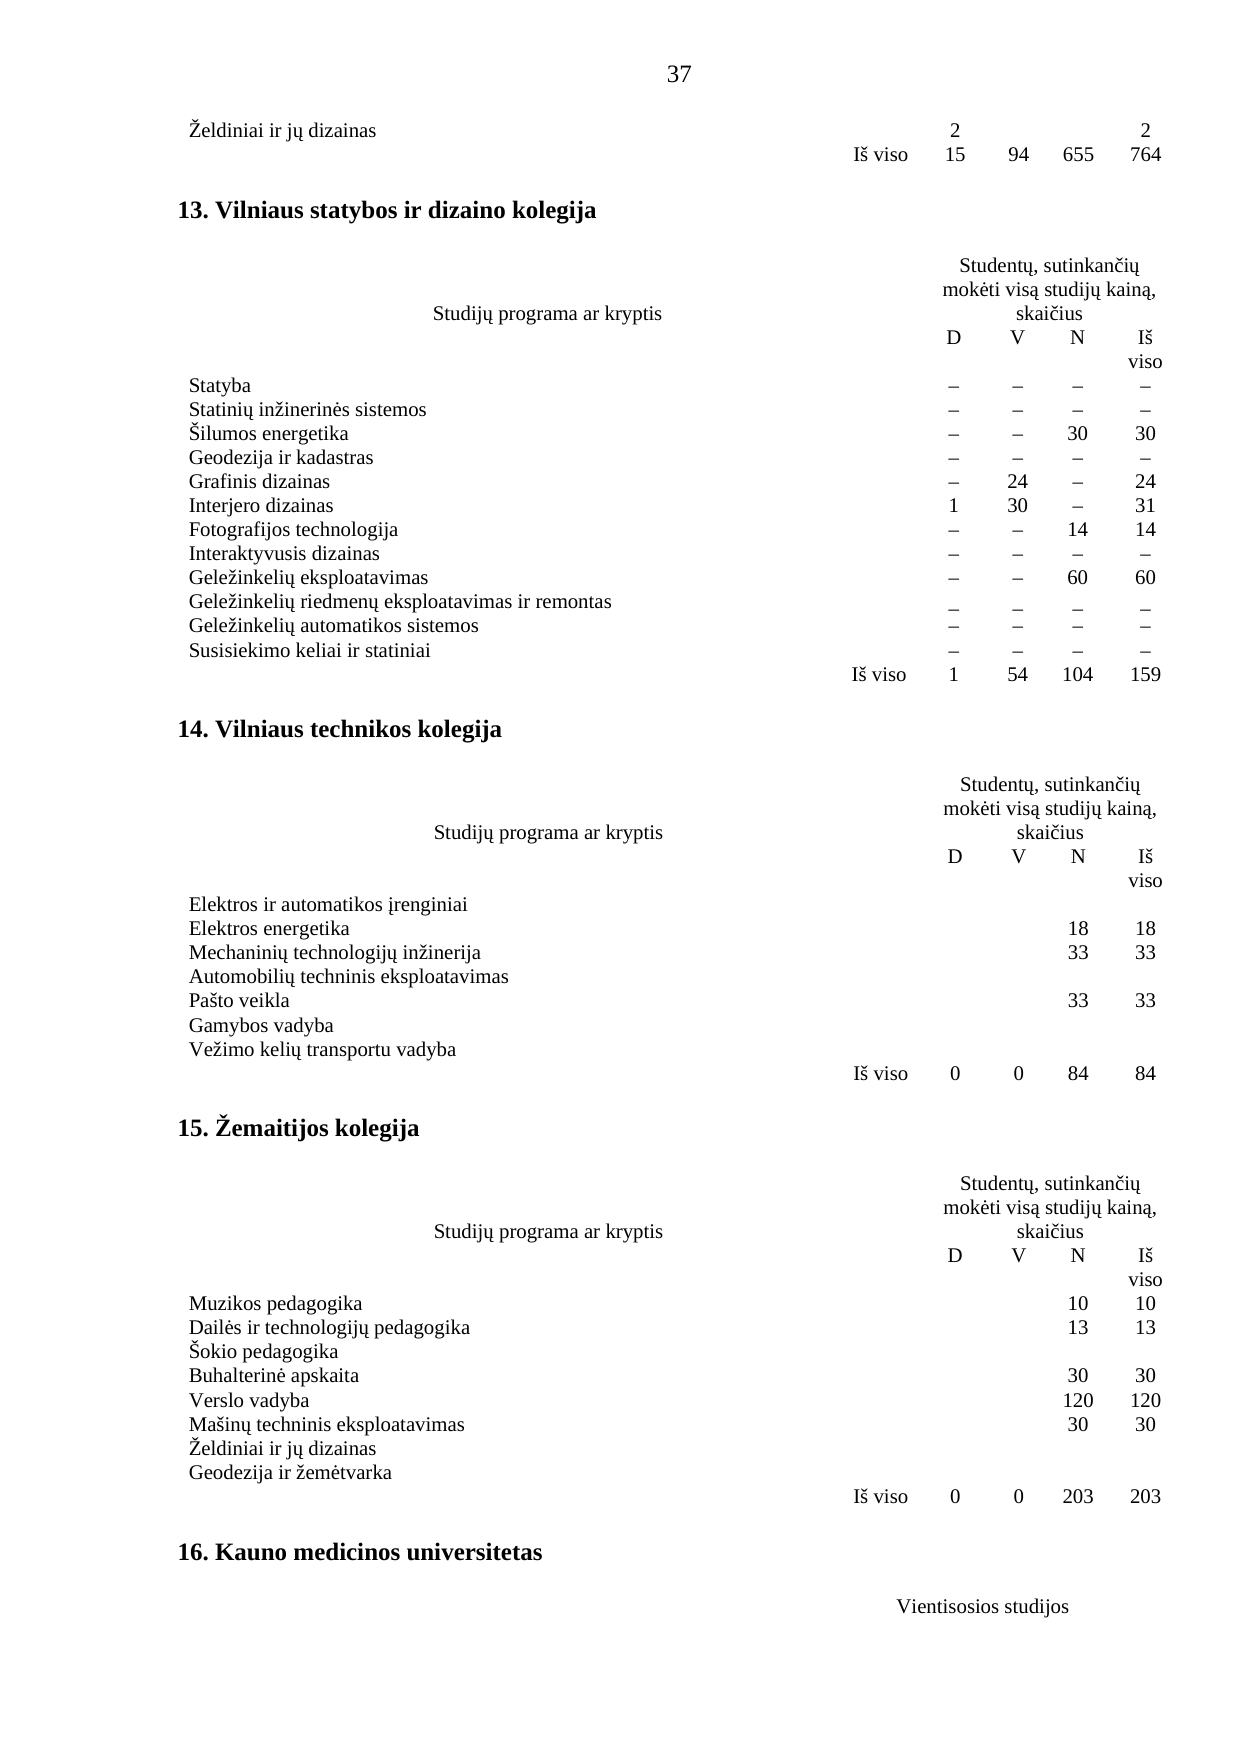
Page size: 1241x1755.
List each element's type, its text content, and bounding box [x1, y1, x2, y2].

table_cell 0 [919, 1061, 991, 1085]
table_cell _ [990, 589, 1046, 613]
table_cell Želdiniai ir jų dizainas [177, 1436, 919, 1460]
table_cell [1046, 118, 1110, 142]
table_cell 54 [990, 662, 1046, 686]
table_cell [919, 1315, 991, 1339]
table_cell [991, 989, 1046, 1012]
table_cell N [1046, 1243, 1109, 1291]
table_cell [991, 1339, 1046, 1363]
table_cell 84 [1110, 1061, 1181, 1085]
table_cell Geležinkelių riedmenų eksploatavimas ir remontas [177, 589, 918, 613]
table_cell D [918, 325, 989, 373]
table_cell [991, 1315, 1046, 1339]
table_cell [1046, 1037, 1110, 1061]
table_cell [919, 1364, 991, 1387]
table_cell 13 [1110, 1315, 1181, 1339]
table_cell [919, 940, 991, 964]
table_cell – [1046, 397, 1109, 421]
table_cell Iš viso [177, 1484, 919, 1508]
table_cell [919, 1339, 991, 1363]
table_cell – [1046, 445, 1109, 469]
table_cell – [990, 614, 1046, 637]
text 14. Vilniaus technikos kolegija [177, 714, 1181, 743]
table_cell [1046, 1460, 1109, 1484]
table_cell [991, 916, 1046, 940]
table_cell Geodezija ir žemėtvarka [177, 1460, 919, 1484]
table_cell V [991, 1243, 1046, 1291]
table_cell D [919, 844, 991, 892]
table_header Studentų, sutinkančių mokėti visą studijų kainą, skaičius [918, 253, 1181, 325]
table_cell Geležinkelių automatikos sistemos [177, 614, 918, 637]
table_cell 2 [1110, 118, 1181, 142]
table_cell Iš viso [177, 142, 919, 166]
table_cell – [990, 517, 1046, 541]
table_cell – [1046, 373, 1109, 397]
table_cell [1046, 1436, 1109, 1460]
table_cell [919, 1460, 991, 1484]
table_cell Šilumos energetika [177, 421, 918, 445]
table_cell N [1046, 325, 1109, 373]
table_cell – [918, 397, 989, 421]
table_cell Buhalterinė apskaita [177, 1364, 919, 1387]
table_cell 0 [991, 1484, 1046, 1508]
text 13. Vilniaus statybos ir dizaino kolegija [177, 195, 1181, 224]
table_cell 120 [1046, 1388, 1109, 1412]
table_cell [1046, 964, 1110, 988]
table_cell Mechaninių technologijų inžinerija [177, 940, 919, 964]
table_cell – [990, 541, 1046, 565]
table_cell 30 [1046, 421, 1109, 445]
table_cell 2 [919, 118, 991, 142]
table_cell – [990, 445, 1046, 469]
table_cell Elektros energetika [177, 916, 919, 940]
table_cell Iš viso [1110, 325, 1181, 373]
table_header Studentų, sutinkančių mokėti visą studijų kainą, skaičius [919, 772, 1181, 844]
table_cell 14 [1110, 517, 1181, 541]
table_cell Automobilių techninis eksploatavimas [177, 964, 919, 988]
table_cell 33 [1110, 940, 1181, 964]
table_cell – [1110, 541, 1181, 565]
table_cell – [1046, 614, 1109, 637]
text 15. Žemaitijos kolegija [177, 1113, 1181, 1142]
table_cell 84 [1046, 1061, 1110, 1085]
table_cell [919, 964, 991, 988]
table_cell Verslo vadyba [177, 1388, 919, 1412]
table_cell 159 [1110, 662, 1181, 686]
table_header Studijų programa ar kryptis [177, 253, 918, 373]
table_cell – [918, 421, 989, 445]
table_cell [919, 1436, 991, 1460]
table_cell Geodezija ir kadastras [177, 445, 918, 469]
table_cell 10 [1046, 1291, 1109, 1315]
table_cell 30 [1046, 1364, 1109, 1387]
table_cell [919, 1388, 991, 1412]
table_cell _ [1110, 589, 1181, 613]
table_cell [1110, 1436, 1181, 1460]
table_cell 60 [1046, 565, 1109, 589]
table_cell 764 [1110, 142, 1181, 166]
table_cell [1110, 1013, 1181, 1037]
table_cell [1046, 892, 1110, 916]
table_cell N [1046, 844, 1110, 892]
table_cell [991, 1388, 1046, 1412]
table_cell Grafinis dizainas [177, 469, 918, 493]
table_cell 18 [1110, 916, 1181, 940]
table_cell – [990, 397, 1046, 421]
table_cell 30 [990, 493, 1046, 517]
table_cell [919, 989, 991, 1012]
table_cell – [1110, 445, 1181, 469]
table_cell 24 [1110, 469, 1181, 493]
table_cell [991, 892, 1046, 916]
table_cell – [1110, 373, 1181, 397]
table_cell Gamybos vadyba [177, 1013, 919, 1037]
table_cell [1046, 1339, 1109, 1363]
table_cell Statyba [177, 373, 918, 397]
table_cell – [918, 517, 989, 541]
table_cell 1 [918, 662, 989, 686]
table_cell Iš viso [1110, 844, 1181, 892]
table_cell [1046, 1013, 1110, 1037]
table_cell 60 [1110, 565, 1181, 589]
table_cell 15 [919, 142, 991, 166]
table_cell Iš viso [1110, 1243, 1181, 1291]
table_cell – [1110, 638, 1181, 662]
table_cell – [1046, 469, 1109, 493]
table_cell Geležinkelių eksploatavimas [177, 565, 918, 589]
table_cell 30 [1110, 421, 1181, 445]
table_cell – [1046, 541, 1109, 565]
table_cell 30 [1110, 1412, 1181, 1436]
table_header Studentų, sutinkančių mokėti visą studijų kainą, skaičius [919, 1171, 1181, 1243]
table_header Studijų programa ar kryptis [177, 772, 919, 892]
table_cell 33 [1110, 989, 1181, 1012]
table_cell Iš viso [177, 1061, 919, 1085]
table_cell 10 [1110, 1291, 1181, 1315]
table_cell _ [1046, 589, 1109, 613]
table_cell Statinių inžinerinės sistemos [177, 397, 918, 421]
table_cell 33 [1046, 940, 1110, 964]
table_cell V [991, 844, 1046, 892]
table_cell Vežimo kelių transportu vadyba [177, 1037, 919, 1061]
table_cell 0 [919, 1484, 991, 1508]
table_cell Pašto veikla [177, 989, 919, 1012]
table_cell [991, 1013, 1046, 1037]
table_cell [991, 964, 1046, 988]
table_cell [991, 1460, 1046, 1484]
table_cell – [1046, 638, 1109, 662]
table_cell D [919, 1243, 991, 1291]
table_cell [991, 1412, 1046, 1436]
table_cell – [990, 565, 1046, 589]
table_cell [919, 1412, 991, 1436]
table_cell – [918, 373, 989, 397]
table_cell [991, 940, 1046, 964]
table_cell [991, 1364, 1046, 1387]
table_cell 203 [1110, 1484, 1181, 1508]
table_cell Interjero dizainas [177, 493, 918, 517]
text 16. Kauno medicinos universitetas [177, 1537, 1181, 1565]
table_cell Iš viso [177, 662, 918, 686]
table_cell Susisiekimo keliai ir statiniai [177, 638, 918, 662]
table_cell – [990, 638, 1046, 662]
table_cell [991, 1436, 1046, 1460]
table_header Vientisosios studijos [784, 1594, 1181, 1618]
table_cell Mašinų techninis eksploatavimas [177, 1412, 919, 1436]
table_cell Dailės ir technologijų pedagogika [177, 1315, 919, 1339]
table_cell 13 [1046, 1315, 1109, 1339]
table_cell Šokio pedagogika [177, 1339, 919, 1363]
table_cell 0 [991, 1061, 1046, 1085]
table_cell 30 [1046, 1412, 1109, 1436]
table_cell – [918, 445, 989, 469]
table_cell – [990, 373, 1046, 397]
table_cell – [918, 614, 989, 637]
table_cell 104 [1046, 662, 1109, 686]
table_cell [1110, 964, 1181, 988]
table_cell 24 [990, 469, 1046, 493]
table_cell – [1110, 614, 1181, 637]
table_cell [1110, 892, 1181, 916]
table_cell – [1046, 493, 1109, 517]
table_cell – [1110, 397, 1181, 421]
table_cell 94 [991, 142, 1046, 166]
table_cell [1110, 1037, 1181, 1061]
table_cell 203 [1046, 1484, 1109, 1508]
table_cell – [918, 469, 989, 493]
table_cell Muzikos pedagogika [177, 1291, 919, 1315]
table_cell [919, 1037, 991, 1061]
table_cell 30 [1110, 1364, 1181, 1387]
table_cell [1110, 1460, 1181, 1484]
table_cell [1110, 1339, 1181, 1363]
table_cell [919, 892, 991, 916]
table_cell – [918, 565, 989, 589]
table_cell – [990, 421, 1046, 445]
table_cell [919, 1291, 991, 1315]
table_cell V [990, 325, 1046, 373]
table_cell – [918, 638, 989, 662]
table_cell Fotografijos technologija [177, 517, 918, 541]
table_cell Elektros ir automatikos įrenginiai [177, 892, 919, 916]
table_cell Interaktyvusis dizainas [177, 541, 918, 565]
table_cell 120 [1110, 1388, 1181, 1412]
table_cell [991, 118, 1046, 142]
table_cell 655 [1046, 142, 1110, 166]
table_cell 18 [1046, 916, 1110, 940]
table_cell 14 [1046, 517, 1109, 541]
table_cell [991, 1291, 1046, 1315]
table_cell – [918, 541, 989, 565]
table_cell 31 [1110, 493, 1181, 517]
table_cell 1 [918, 493, 989, 517]
table_cell [919, 916, 991, 940]
table_cell [919, 1013, 991, 1037]
table_cell _ [918, 589, 989, 613]
table_cell Želdiniai ir jų dizainas [177, 118, 919, 142]
table_header Studijų programa ar kryptis [177, 1171, 919, 1291]
table_cell [991, 1037, 1046, 1061]
table_cell 33 [1046, 989, 1110, 1012]
table_header [177, 1594, 784, 1618]
